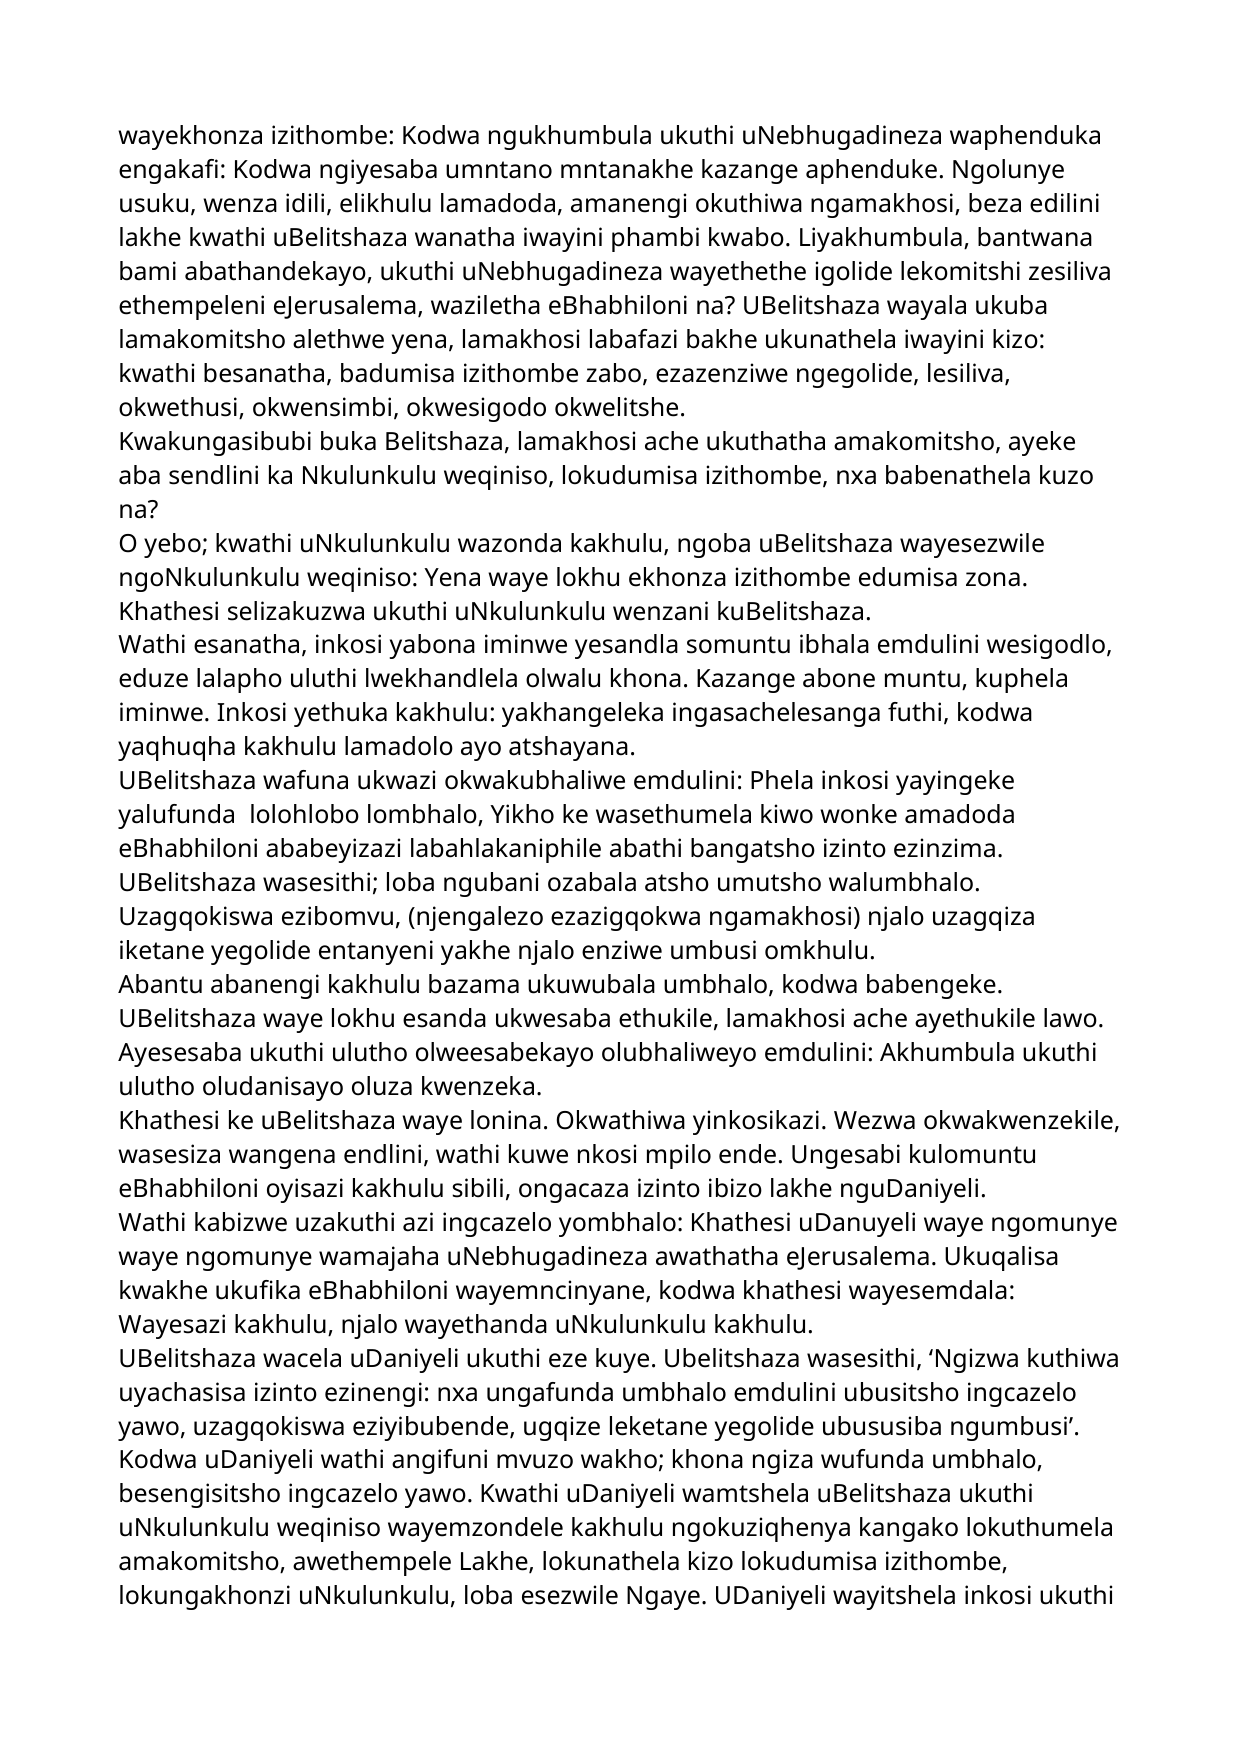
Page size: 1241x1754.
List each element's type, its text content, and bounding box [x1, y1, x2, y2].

text Abantu abanengi kakhulu bazama ukuwubala umbhalo, kodwa babengeke. UBelitshaza waye lokhu esanda ukwesaba ethukile, lamakhosi ache ayethukile lawo. Ayesesaba ukuthi ulutho olweesabekayo olubhaliweyo emdulini: Akhumbula ukuthi ulutho oludanisayo oluza kwenzeka. [118, 967, 1122, 1103]
text O yebo; kwathi uNkulunkulu wazonda kakhulu, ngoba uBelitshaza wayesezwile ngoNkulunkulu weqiniso: Yena waye lokhu ekhonza izithombe edumisa zona. Khathesi selizakuzwa ukuthi uNkulunkulu wenzani kuBelitshaza. [118, 526, 1122, 627]
text UBelitshaza wasesithi; loba ngubani ozabala atsho umutsho walumbhalo. Uzagqokiswa ezibomvu, (njengalezo ezazigqokwa ngamakhosi) njalo uzagqiza iketane yegolide entanyeni yakhe njalo enziwe umbusi omkhulu. [118, 865, 1122, 967]
text Kodwa uDaniyeli wathi angifuni mvuzo wakho; khona ngiza wufunda umbhalo, besengisitsho ingcazelo yawo. Kwathi uDaniyeli wamtshela uBelitshaza ukuthi uNkulunkulu weqiniso wayemzondele kakhulu ngokuziqhenya kangako lokuthumela amakomitsho, awethempele Lakhe, lokunathela kizo lokudumisa izithombe, lokungakhonzi uNkulunkulu, loba esezwile Ngaye. UDaniyeli wayitshela inkosi ukuthi [118, 1442, 1122, 1612]
text Khathesi ke uBelitshaza waye lonina. Okwathiwa yinkosikazi. Wezwa okwakwenzekile, wasesiza wangena endlini, wathi kuwe nkosi mpilo ende. Ungesabi kulomuntu eBhabhiloni oyisazi kakhulu sibili, ongacaza izinto ibizo lakhe nguDaniyeli. [118, 1103, 1122, 1205]
text Kwakungasibubi buka Belitshaza, lamakhosi ache ukuthatha amakomitsho, ayeke aba sendlini ka Nkulunkulu weqiniso, lokudumisa izithombe, nxa babenathela kuzo na? [118, 424, 1122, 526]
text wayekhonza izithombe: Kodwa ngukhumbula ukuthi uNebhugadineza waphenduka engakafi: Kodwa ngiyesaba umntano mntanakhe kazange aphenduke. Ngolunye usuku, wenza idili, elikhulu lamadoda, amanengi okuthiwa ngamakhosi, beza edilini lakhe kwathi uBelitshaza wanatha iwayini phambi kwabo. Liyakhumbula, bantwana bami abathandekayo, ukuthi uNebhugadineza wayethethe igolide lekomitshi zesiliva ethempeleni eJerusalema, waziletha eBhabhiloni na? UBelitshaza wayala ukuba lamakomitsho alethwe yena, lamakhosi labafazi bakhe ukunathela iwayini kizo: kwathi besanatha, badumisa izithombe zabo, ezazenziwe ngegolide, lesiliva, okwethusi, okwensimbi, okwesigodo okwelitshe. [118, 118, 1122, 424]
text UBelitshaza wacela uDaniyeli ukuthi eze kuye. Ubelitshaza wasesithi, ‘Ngizwa kuthiwa uyachasisa izinto ezinengi: nxa ungafunda umbhalo emdulini ubusitsho ingcazelo yawo, uzagqokiswa eziyibubende, ugqize leketane yegolide ubususiba ngumbusi’. [118, 1341, 1122, 1442]
text Wathi esanatha, inkosi yabona iminwe yesandla somuntu ibhala emdulini wesigodlo, eduze lalapho uluthi lwekhandlela olwalu khona. Kazange abone muntu, kuphela iminwe. Inkosi yethuka kakhulu: yakhangeleka ingasachelesanga futhi, kodwa yaqhuqha kakhulu lamadolo ayo atshayana. [118, 627, 1122, 763]
text UBelitshaza wafuna ukwazi okwakubhaliwe emdulini: Phela inkosi yayingeke yalufunda lolohlobo lombhalo, Yikho ke wasethumela kiwo wonke amadoda eBhabhiloni ababeyizazi labahlakaniphile abathi bangatsho izinto ezinzima. [118, 763, 1122, 865]
text Wathi kabizwe uzakuthi azi ingcazelo yombhalo: Khathesi uDanuyeli waye ngomunye waye ngomunye wamajaha uNebhugadineza awathatha eJerusalema. Ukuqalisa kwakhe ukufika eBhabhiloni wayemncinyane, kodwa khathesi wayesemdala: Wayesazi kakhulu, njalo wayethanda uNkulunkulu kakhulu. [118, 1205, 1122, 1341]
